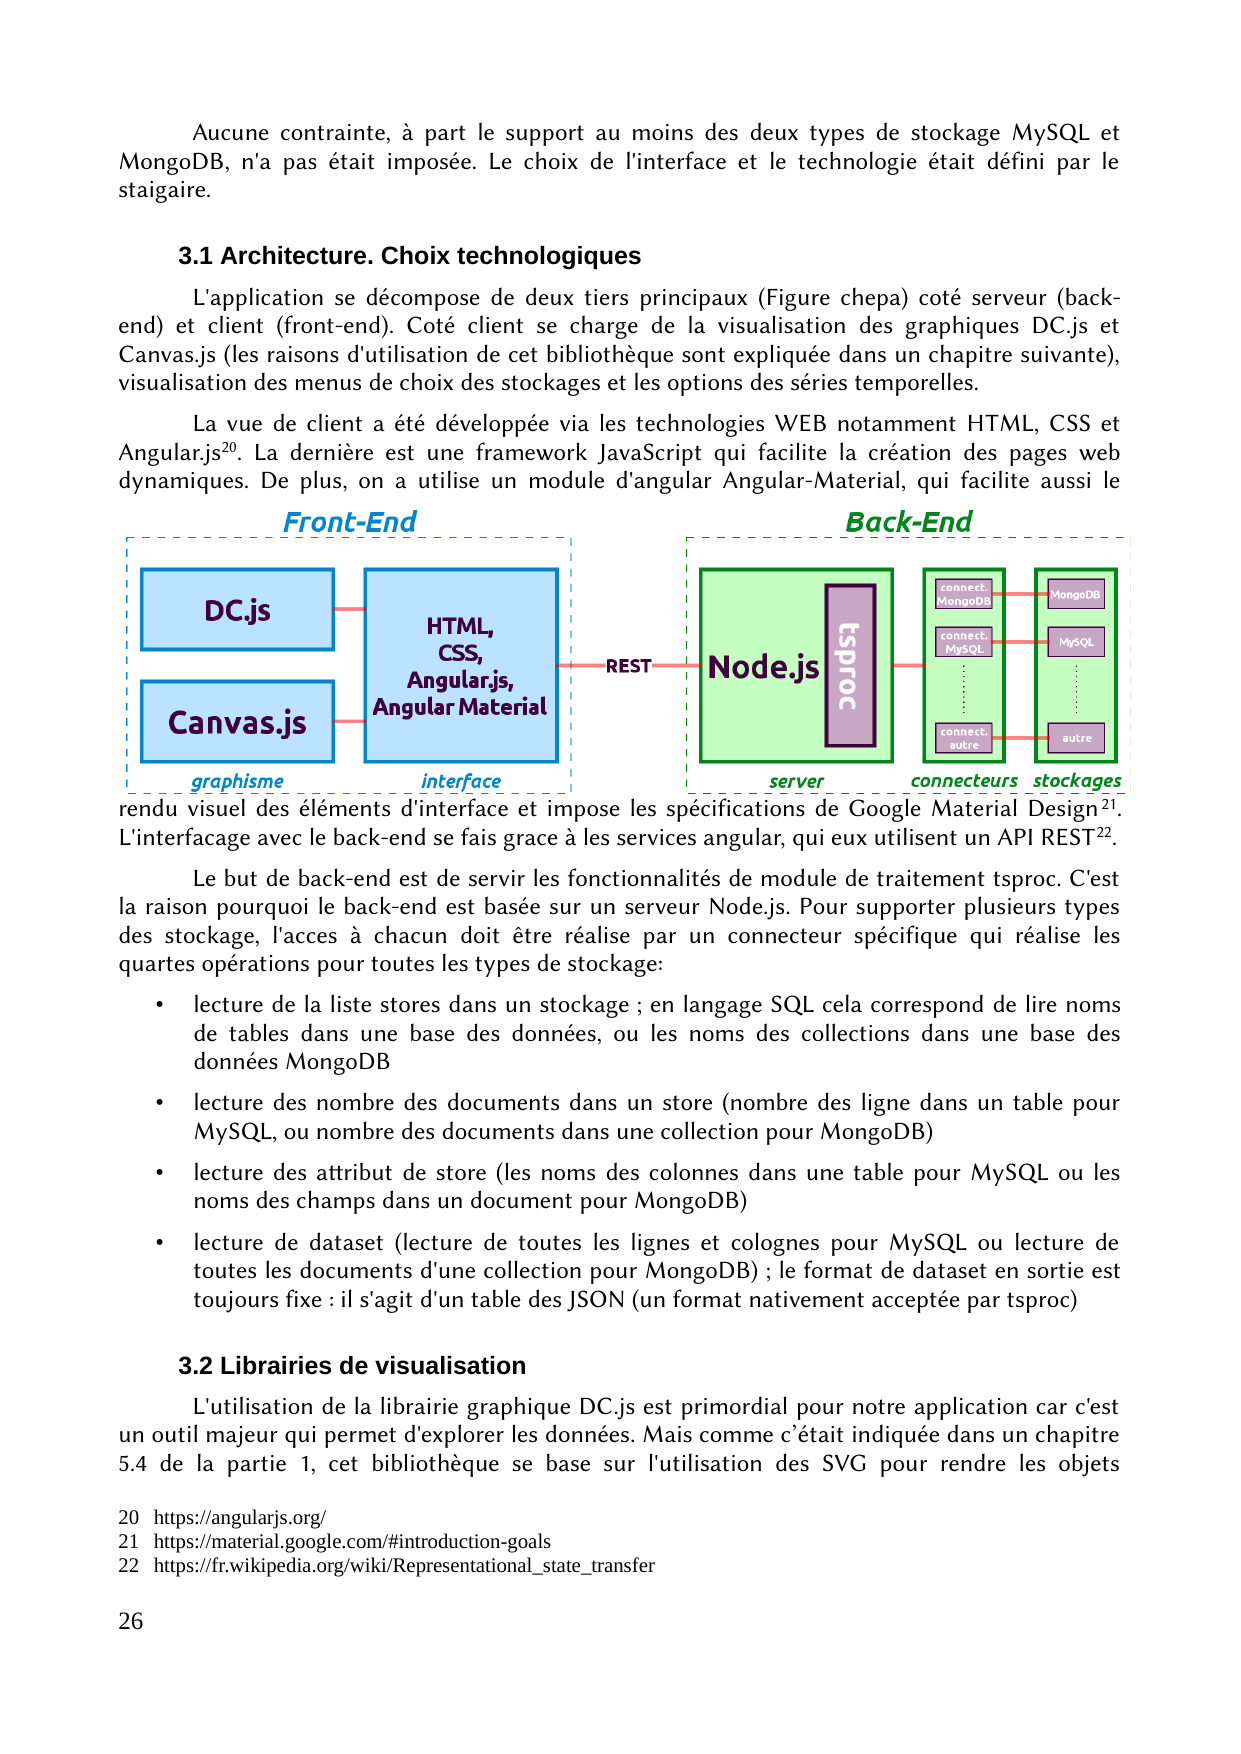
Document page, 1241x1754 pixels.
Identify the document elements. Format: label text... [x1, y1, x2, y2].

subtitle Architecture. Choix technologiques [118, 241, 1122, 270]
text L'application se décompose de deux tiers principaux (Figure chepa) coté serveur (back-end) et client (front-end). Coté client se charge de la visualisation des graphiques DC.js et Canvas.js (les raisons d'utilisation de cet bibliothèque sont expliquée dans un chapitre suivante), visualisation des menus de choix des stockages et les options des séries temporelles. [118, 282, 1122, 397]
list lecture de la liste stores dans un stockage ; en langage SQL cela correspond de lire noms de tables dans une base des données, ou les noms des collections dans une base des données MongoDB [156, 990, 1122, 1076]
picture [126, 510, 1130, 794]
list lecture des attribut de store (les noms des colonnes dans une table pour MySQL ou les noms des champs dans un document pour MongoDB) [156, 1158, 1122, 1215]
list lecture des nombre des documents dans un store (nombre des ligne dans un table pour MySQL, ou nombre des documents dans une collection pour MongoDB) [156, 1088, 1122, 1145]
list lecture de dataset (lecture de toutes les lignes et colognes pour MySQL ou lecture de toutes les documents d'une collection pour MongoDB) ; le format de dataset en sortie est toujours fixe : il s'agit d'un table des JSON (un format nativement acceptée par tsproc) [156, 1227, 1122, 1313]
text https://material.google.com/#introduction-goals [118, 1529, 1122, 1553]
text https://fr.wikipedia.org/wiki/Representational_state_transfer [118, 1553, 1122, 1577]
picture [405, 520, 410, 528]
subtitle Librairies de visualisation [118, 1351, 1122, 1379]
text Le but de back-end est de servir les fonctionnalités de module de traitement tsproc. C'est la raison pourquoi le back-end est basée sur un serveur Node.js. Pour supporter plusieurs types des stockage, l'acces à chacun doit être réalise par un connecteur spécifique qui réalise les quartes opérations pour toutes les types de stockage: [118, 863, 1122, 978]
text Aucune contrainte, à part le support au moins des deux types de stockage MySQL et MongoDB, n'a pas était imposée. Le choix de l'interface et le technologie était défini par le staigaire. [118, 118, 1122, 204]
text L'utilisation de la librairie graphique DC.js est primordial pour notre application car c'est un outil majeur qui permet d'explorer les données. Mais comme c’était indiquée dans un chapitre 5.4 de la partie 1, cet bibliothèque se base sur l'utilisation des SVG pour rendre les objets [118, 1392, 1122, 1477]
text https://angularjs.org/ [118, 1505, 1122, 1529]
text La vue de client a été développée via les technologies WEB notamment HTML, CSS et Angular.js. La dernière est une framework JavaScript qui facilite la création des pages web dynamiques. De plus, on a utilise un module d'angular Angular-Material, qui facilite aussi le rendu visuel des éléments d'interface et impose les spécifications de Google Material Design. L'interfacage avec le back-end se fais grace à les services angular, qui eux utilisent un API REST. [118, 409, 1122, 851]
